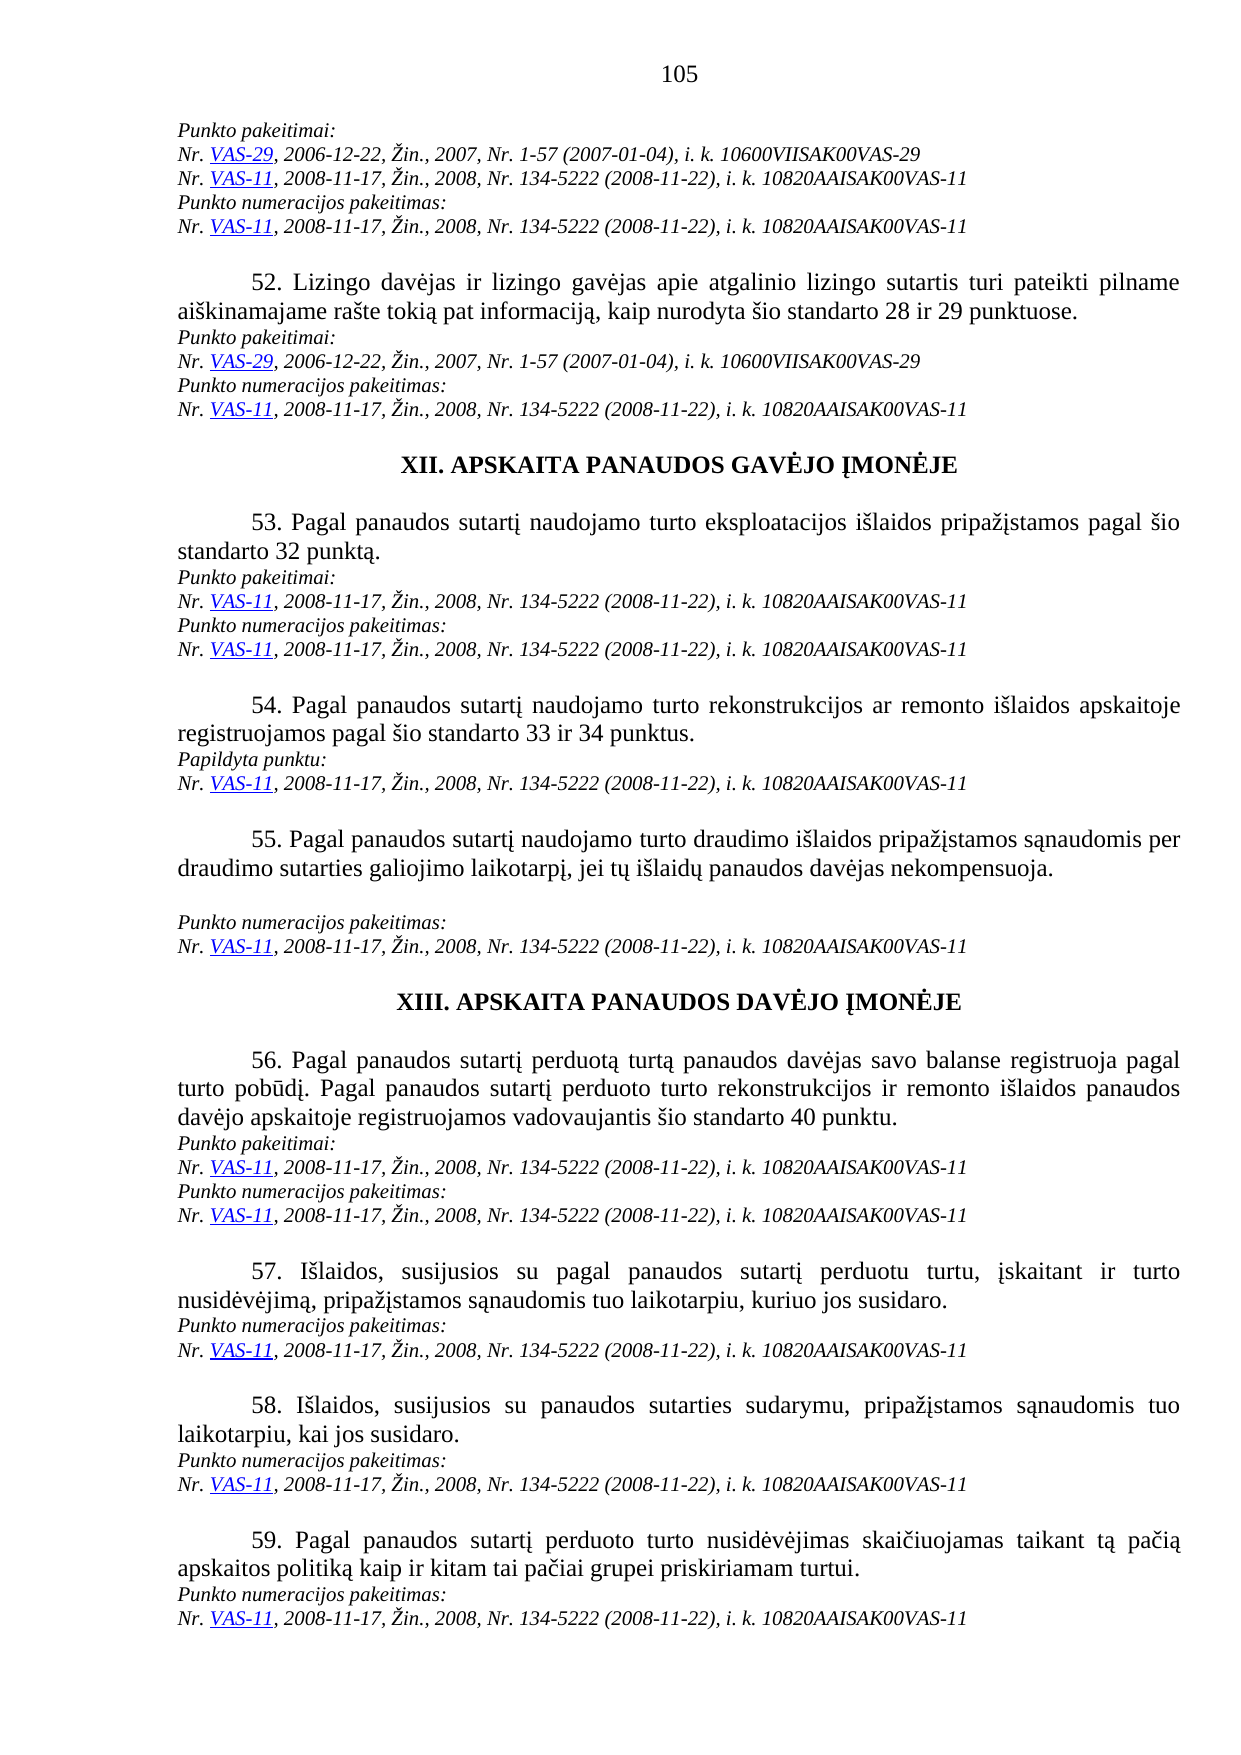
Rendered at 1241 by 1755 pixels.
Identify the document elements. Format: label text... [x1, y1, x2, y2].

text Nr. VAS-11, 2008-11-17, Žin., 2008, Nr. 134-5222 (2008-11-22), i. k. 10820AAISAK00VAS-11 [177, 1155, 1181, 1179]
text Punkto numeracijos pakeitimas: [177, 373, 1181, 397]
text Punkto numeracijos pakeitimas: [177, 1582, 1181, 1606]
text 52. Lizingo davėjas ir lizingo gavėjas apie atgalinio lizingo sutartis turi pateikti pilname aiškinamajame rašte tokią pat informaciją, kaip nurodyta šio standarto 28 ir 29 punktuose. [177, 267, 1181, 325]
text Papildyta punktu: [177, 747, 1181, 771]
text Punkto numeracijos pakeitimas: [177, 190, 1181, 214]
text 55. Pagal panaudos sutartį naudojamo turto draudimo išlaidos pripažįstamos sąnaudomis per draudimo sutarties galiojimo laikotarpį, jei tų išlaidų panaudos davėjas nekompensuoja. [177, 824, 1181, 882]
text Nr. VAS-11, 2008-11-17, Žin., 2008, Nr. 134-5222 (2008-11-22), i. k. 10820AAISAK00VAS-11 [177, 934, 1181, 958]
text Punkto numeracijos pakeitimas: [177, 910, 1181, 934]
text Nr. VAS-11, 2008-11-17, Žin., 2008, Nr. 134-5222 (2008-11-22), i. k. 10820AAISAK00VAS-11 [177, 166, 1181, 190]
text Nr. VAS-11, 2008-11-17, Žin., 2008, Nr. 134-5222 (2008-11-22), i. k. 10820AAISAK00VAS-11 [177, 1472, 1181, 1496]
text 57. Išlaidos, susijusios su pagal panaudos sutartį perduotu turtu, įskaitant ir turto nusidėvėjimą, pripažįstamos sąnaudomis tuo laikotarpiu, kuriuo jos susidaro. [177, 1256, 1181, 1313]
text Punkto numeracijos pakeitimas: [177, 613, 1181, 637]
text Nr. VAS-11, 2008-11-17, Žin., 2008, Nr. 134-5222 (2008-11-22), i. k. 10820AAISAK00VAS-11 [177, 1203, 1181, 1227]
text Nr. VAS-11, 2008-11-17, Žin., 2008, Nr. 134-5222 (2008-11-22), i. k. 10820AAISAK00VAS-11 [177, 1337, 1181, 1362]
text XII. APSKAITA PANAUDOS GAVĖJO ĮMONĖJE [177, 450, 1181, 478]
text Punkto numeracijos pakeitimas: [177, 1313, 1181, 1337]
text Punkto pakeitimai: [177, 565, 1181, 589]
text XIII. APSKAITA PANAUDOS DAVĖJO ĮMONĖJE [177, 987, 1181, 1016]
text Nr. VAS-29, 2006-12-22, Žin., 2007, Nr. 1-57 (2007-01-04), i. k. 10600VIISAK00VAS-29 [177, 142, 1181, 166]
text 58. Išlaidos, susijusios su panaudos sutarties sudarymu, pripažįstamos sąnaudomis tuo laikotarpiu, kai jos susidaro. [177, 1390, 1181, 1448]
text Nr. VAS-11, 2008-11-17, Žin., 2008, Nr. 134-5222 (2008-11-22), i. k. 10820AAISAK00VAS-11 [177, 397, 1181, 421]
text Punkto numeracijos pakeitimas: [177, 1179, 1181, 1203]
text Punkto pakeitimai: [177, 1131, 1181, 1155]
text 56. Pagal panaudos sutartį perduotą turtą panaudos davėjas savo balanse registruoja pagal turto pobūdį. Pagal panaudos sutartį perduoto turto rekonstrukcijos ir remonto išlaidos panaudos davėjo apskaitoje registruojamos vadovaujantis šio standarto 40 punktu. [177, 1045, 1181, 1131]
text 53. Pagal panaudos sutartį naudojamo turto eksploatacijos išlaidos pripažįstamos pagal šio standarto 32 punktą. [177, 507, 1181, 565]
text Nr. VAS-11, 2008-11-17, Žin., 2008, Nr. 134-5222 (2008-11-22), i. k. 10820AAISAK00VAS-11 [177, 589, 1181, 613]
text Nr. VAS-11, 2008-11-17, Žin., 2008, Nr. 134-5222 (2008-11-22), i. k. 10820AAISAK00VAS-11 [177, 214, 1181, 238]
text Nr. VAS-11, 2008-11-17, Žin., 2008, Nr. 134-5222 (2008-11-22), i. k. 10820AAISAK00VAS-11 [177, 771, 1181, 795]
text 54. Pagal panaudos sutartį naudojamo turto rekonstrukcijos ar remonto išlaidos apskaitoje registruojamos pagal šio standarto 33 ir 34 punktus. [177, 690, 1181, 747]
text Nr. VAS-11, 2008-11-17, Žin., 2008, Nr. 134-5222 (2008-11-22), i. k. 10820AAISAK00VAS-11 [177, 637, 1181, 661]
text 59. Pagal panaudos sutartį perduoto turto nusidėvėjimas skaičiuojamas taikant tą pačią apskaitos politiką kaip ir kitam tai pačiai grupei priskiriamam turtui. [177, 1525, 1181, 1582]
text Punkto pakeitimai: [177, 325, 1181, 349]
text Nr. VAS-29, 2006-12-22, Žin., 2007, Nr. 1-57 (2007-01-04), i. k. 10600VIISAK00VAS-29 [177, 349, 1181, 373]
text Nr. VAS-11, 2008-11-17, Žin., 2008, Nr. 134-5222 (2008-11-22), i. k. 10820AAISAK00VAS-11 [177, 1606, 1181, 1630]
text Punkto pakeitimai: [177, 118, 1181, 142]
text Punkto numeracijos pakeitimas: [177, 1448, 1181, 1472]
